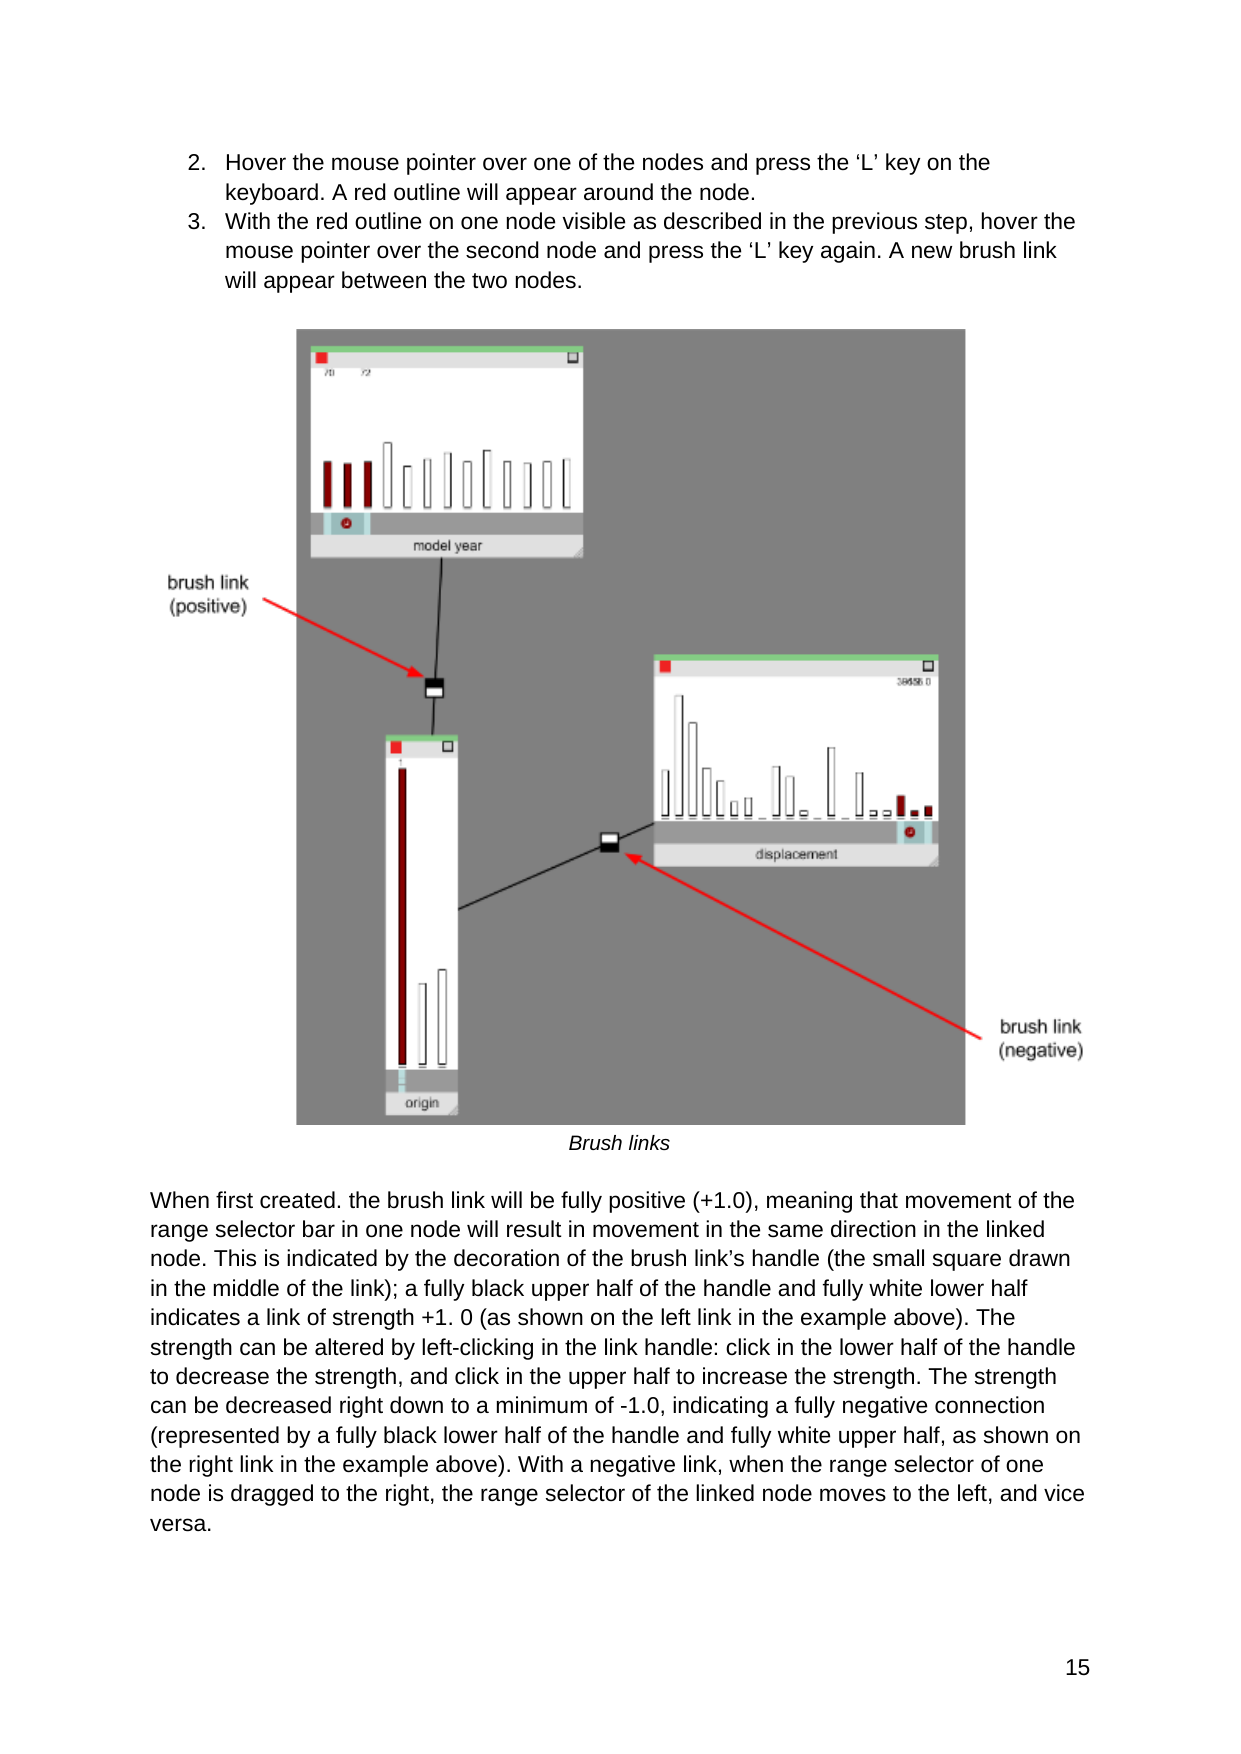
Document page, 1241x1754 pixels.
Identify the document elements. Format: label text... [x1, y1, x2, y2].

list Hover the mouse pointer over one of the nodes and press the ‘L’ key on the keyboard. A red outline will appear around the node. [187, 150, 1090, 205]
picture [153, 329, 1100, 1125]
list With the red outline on one node visible as described in the previous step, hover the mouse pointer over the second node and press the ‘L’ key again. A new brush link will appear between the two nodes. [187, 209, 1090, 293]
text When first created. the brush link will be fully positive (+1.0), meaning that movement of the range selector bar in one node will result in movement in the same direction in the linked node. This is indicated by the decoration of the brush link’s handle (the small square drawn in the middle of the link); a fully black upper half of the handle and fully white lower half indicates a link of strength +1. 0 (as shown on the left link in the example above). The strength can be altered by left-clicking in the link handle: click in the lower half of the handle to decrease the strength, and click in the upper half to increase the strength. The strength can be decreased right down to a minimum of -1.0, indicating a fully negative connection (represented by a fully black lower half of the handle and fully white upper half, as shown on the right link in the example above). With a negative link, when the range selector of one node is dragged to the right, the range selector of the linked node moves to the left, and vice versa. [150, 1187, 1090, 1536]
text Brush links [150, 1131, 1090, 1154]
